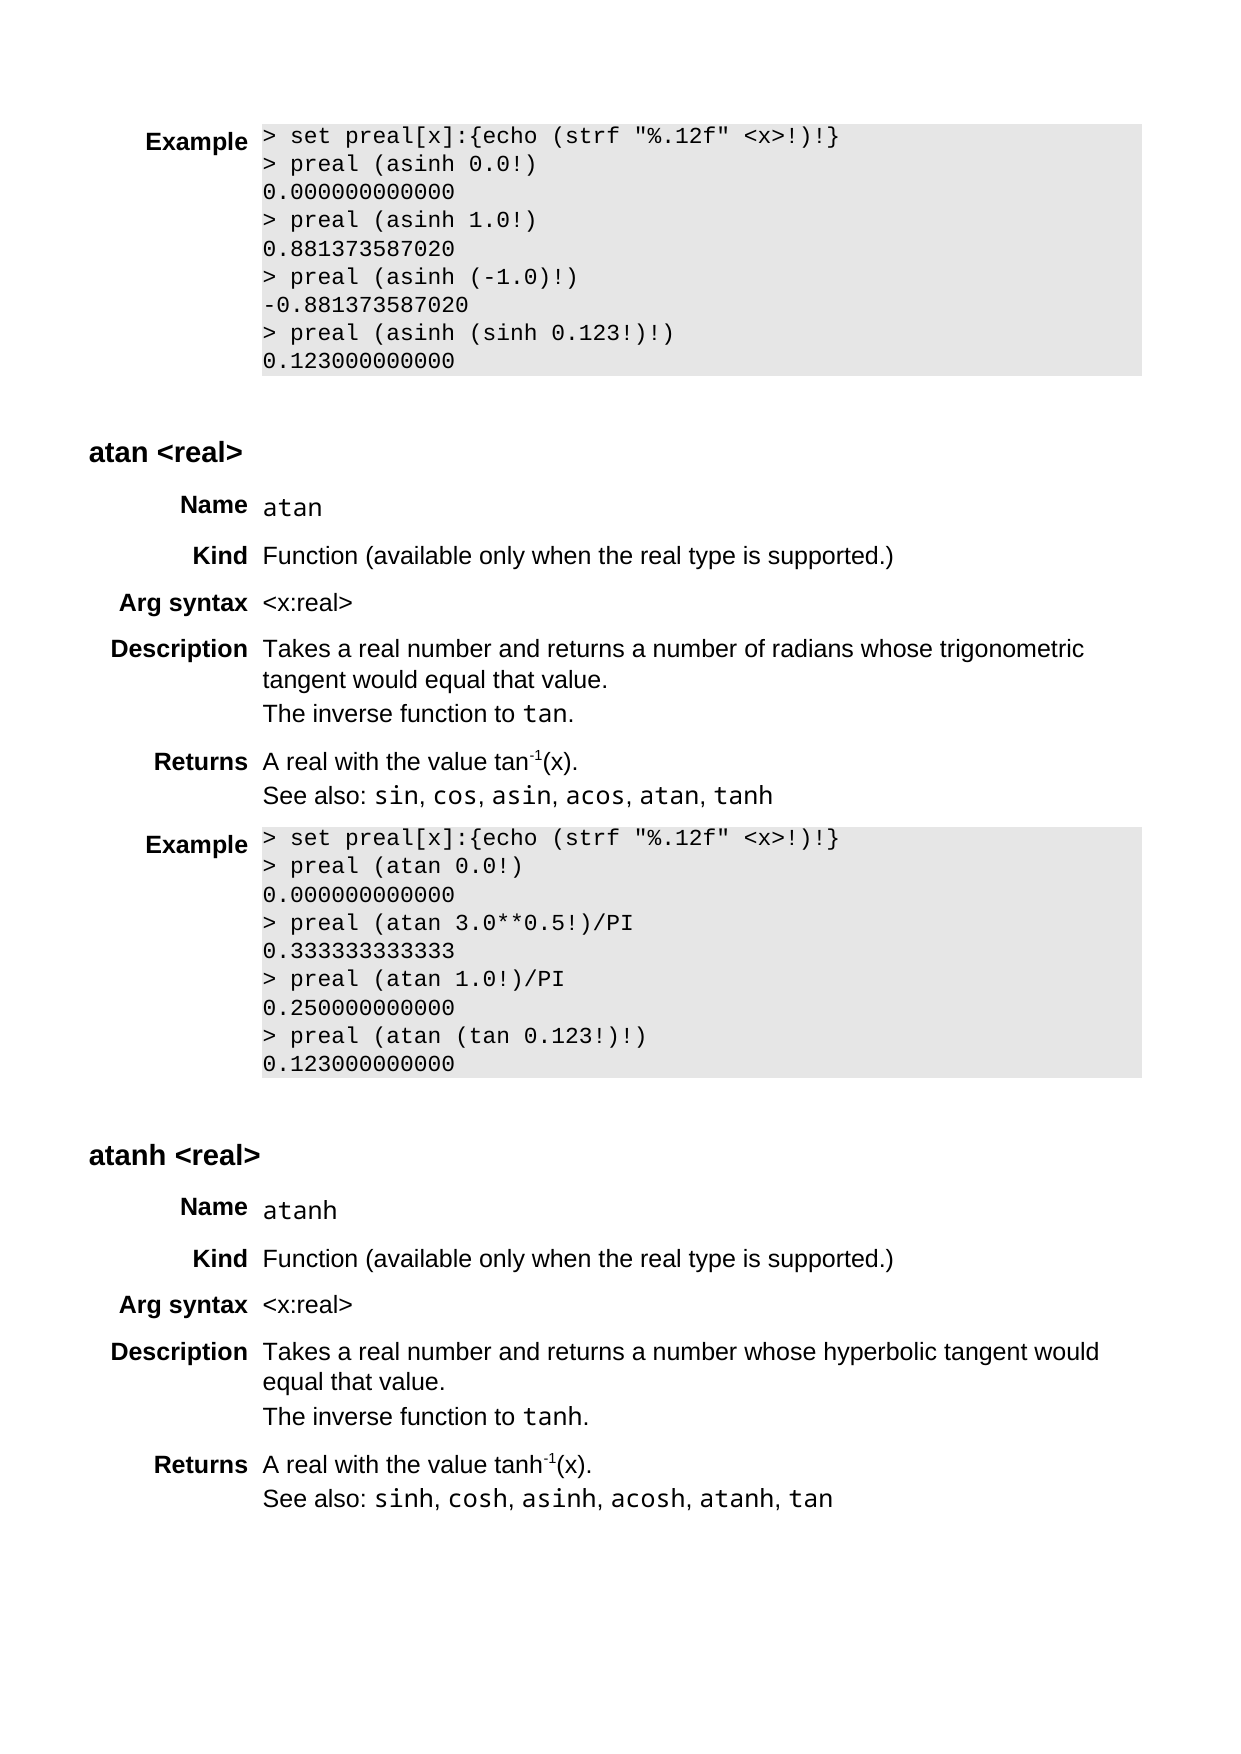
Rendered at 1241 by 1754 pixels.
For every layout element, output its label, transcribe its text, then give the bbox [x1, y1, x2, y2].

table_cell Example [89, 821, 259, 1090]
table_cell Description [89, 625, 259, 738]
table_header atan [260, 481, 1145, 532]
table_cell > set preal[x]:{echo (strf "%.12f" <x>!)!} > preal (asinh 0.0!) 0.000000000000 > preal (asinh 1.0!) 0.881373587020 > preal (asinh (-1.0)!) -0.881373587020 > preal (asinh (sinh 0.123!)!) 0.123000000000 [260, 118, 1145, 387]
table_cell Function (available only when the real type is supported.) [260, 1235, 1145, 1282]
table_header Name [89, 481, 259, 532]
table_cell Returns [89, 1441, 259, 1523]
table_cell Kind [89, 533, 259, 579]
table_cell > set preal[x]:{echo (strf "%.12f" <x>!)!} > preal (atan 0.0!) 0.000000000000 > preal (atan 3.0**0.5!)/PI 0.333333333333 > preal (atan 1.0!)/PI 0.250000000000 > preal (atan (tan 0.123!)!) 0.123000000000 [260, 821, 1145, 1090]
table_cell A real with the value tan-1(x). See also: sin, cos, asin, acos, atan, tanh [260, 738, 1145, 821]
table_cell Arg syntax [89, 1282, 259, 1328]
subtitle atanh <real> [88, 1137, 1145, 1171]
table_header Name [89, 1184, 259, 1235]
table_cell Example [89, 118, 259, 387]
table_header atanh [260, 1184, 1145, 1235]
table_cell Arg syntax [89, 579, 259, 625]
subtitle atan <real> [88, 435, 1145, 468]
table_cell Takes a real number and returns a number whose hyperbolic tangent would equal that value. The inverse function to tanh. [260, 1328, 1145, 1441]
table_cell Takes a real number and returns a number of radians whose trigonometric tangent would equal that value. The inverse function to tan. [260, 625, 1145, 738]
table_cell <x:real> [260, 579, 1145, 625]
table_cell Function (available only when the real type is supported.) [260, 533, 1145, 579]
table_cell Kind [89, 1235, 259, 1282]
table_cell <x:real> [260, 1282, 1145, 1328]
table_cell A real with the value tanh-1(x). See also: sinh, cosh, asinh, acosh, atanh, tan [260, 1441, 1145, 1523]
table_cell Description [89, 1328, 259, 1441]
table_cell Returns [89, 738, 259, 821]
